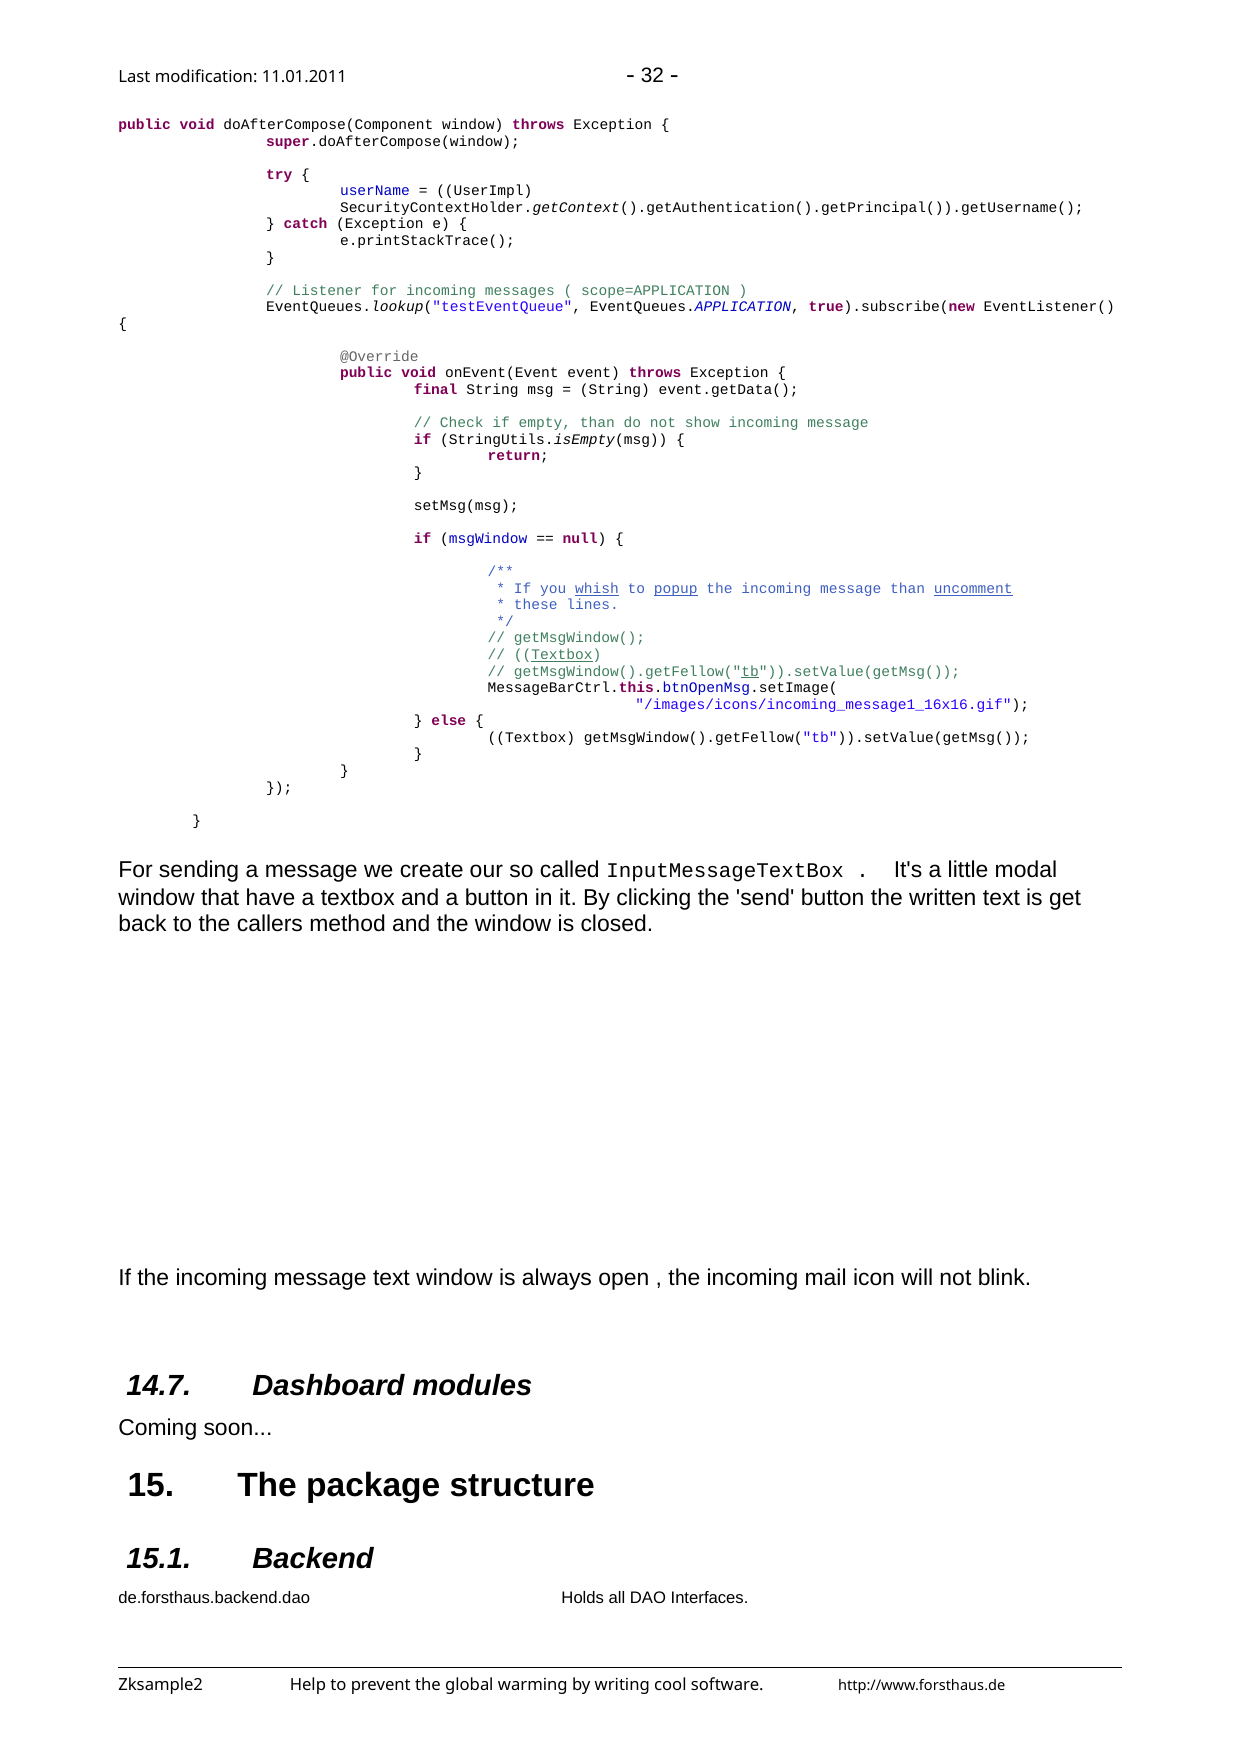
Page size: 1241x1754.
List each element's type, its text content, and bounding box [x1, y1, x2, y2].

text setMsg(msg); [118, 498, 1122, 515]
text MessageBarCtrl.this.btnOpenMsg.setImage( [118, 680, 1122, 697]
text e.printStackTrace(); [118, 233, 1122, 250]
text */ [118, 614, 1122, 631]
text try { [118, 167, 1122, 183]
text } catch (Exception e) { [118, 217, 1122, 233]
text super.doAfterCompose(window); [118, 134, 1122, 150]
text * If you whish to popup the incoming message than uncomment [118, 581, 1122, 598]
text de.forsthaus.backend.dao Holds all DAO Interfaces. [118, 1587, 1122, 1607]
text "/images/icons/incoming_message1_16x16.gif"); [118, 697, 1122, 713]
text // ((Textbox) [118, 647, 1122, 664]
text Coming soon... [118, 1414, 1122, 1440]
text if (msgWindow == null) { [118, 531, 1122, 548]
text } [118, 250, 1122, 266]
text EventQueues.lookup("testEventQueue", EventQueues.APPLICATION, true).subscribe(new EventListener() { [118, 299, 1122, 333]
text final String msg = (String) event.getData(); [118, 382, 1122, 399]
text userName = ((UserImpl) [118, 183, 1122, 200]
text // Listener for incoming messages ( scope=APPLICATION ) [118, 283, 1122, 299]
text For sending a message we create our so called InputMessageTextBox . It's a little modal window that have a textbox and a button in it. By clicking the 'send' button the written text is get back to the callers method and the window is closed. [118, 856, 1122, 936]
subtitle Backend [118, 1541, 1122, 1575]
text // Check if empty, than do not show incoming message [118, 415, 1122, 432]
subtitle Dashboard modules [118, 1368, 1122, 1401]
text } [118, 813, 1122, 829]
text } [118, 747, 1122, 763]
text } [118, 763, 1122, 780]
text if (StringUtils.isEmpty(msg)) { [118, 432, 1122, 448]
text /** [118, 564, 1122, 581]
text If the incoming message text window is always open , the incoming mail icon will not blink. [118, 1264, 1122, 1290]
text }); [118, 780, 1122, 796]
text ((Textbox) getMsgWindow().getFellow("tb")).setValue(getMsg()); [118, 730, 1122, 747]
text } else { [118, 713, 1122, 730]
text * these lines. [118, 598, 1122, 614]
text return; [118, 448, 1122, 465]
subtitle The package structure [118, 1465, 1122, 1504]
text SecurityContextHolder.getContext().getAuthentication().getPrincipal()).getUsername(); [118, 200, 1122, 217]
text public void onEvent(Event event) throws Exception { [118, 366, 1122, 382]
text @Override [118, 349, 1122, 366]
text public void doAfterCompose(Component window) throws Exception { [118, 117, 1122, 134]
text } [118, 465, 1122, 482]
text // getMsgWindow(); [118, 631, 1122, 647]
text // getMsgWindow().getFellow("tb")).setValue(getMsg()); [118, 664, 1122, 680]
